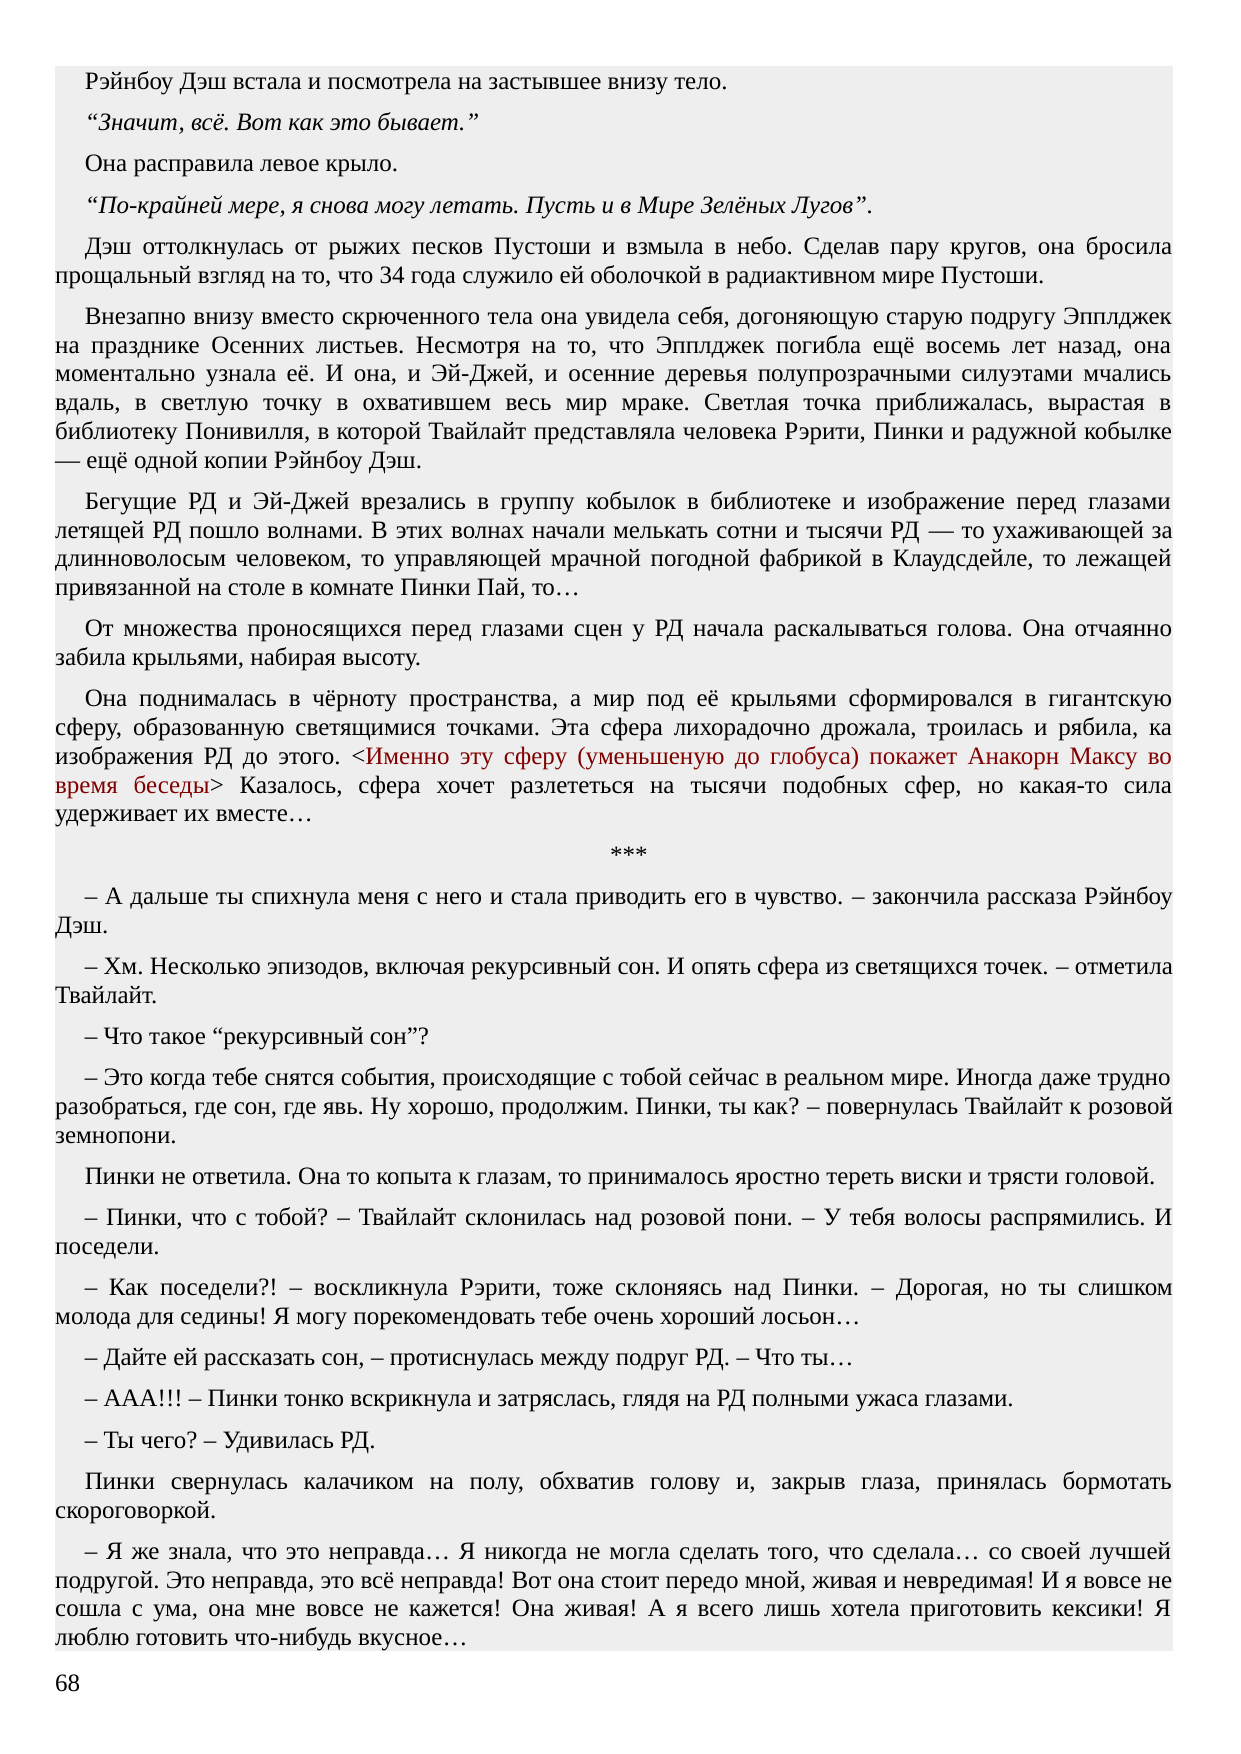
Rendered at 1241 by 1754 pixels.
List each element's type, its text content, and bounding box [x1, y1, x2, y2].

text – Что такое “рекурсивный сон”? [55, 1021, 1173, 1050]
text “По-крайней мере, я снова могу летать. Пусть и в Мире Зелёных Лугов”. [55, 190, 1173, 218]
text Внезапно внизу вместо скрюченного тела она увидела себя, догоняющую старую подругу Эпплджек на празднике Осенних листьев. Несмотря на то, что Эпплджек погибла ещё восемь лет назад, она моментально узнала её. И она, и Эй-Джей, и осенние деревья полупрозрачными силуэтами мчались вдаль, в светлую точку в охватившем весь мир мраке. Светлая точка приближалась, вырастая в библиотеку Понивилля, в которой Твайлайт представляла человека Рэрити, Пинки и радужной кобылке — ещё одной копии Рэйнбоу Дэш. [55, 301, 1173, 473]
text Она расправила левое крыло. [55, 148, 1173, 177]
text – Пинки, что с тобой? – Твайлайт склонилась над розовой пони. – У тебя волосы распрямились. И поседели. [55, 1202, 1173, 1260]
text – Дайте ей рассказать сон, – протиснулась между подруг РД. – Что ты… [55, 1342, 1173, 1371]
text – Как поседели?! – воскликнула Рэрити, тоже склоняясь над Пинки. – Дорогая, но ты слишком молода для седины! Я могу порекомендовать тебе очень хороший лосьон… [55, 1272, 1173, 1330]
text Дэш оттолкнулась от рыжих песков Пустоши и взмыла в небо. Сделав пару кругов, она бросила прощальный взгляд на то, что 34 года служило ей оболочкой в радиактивном мире Пустоши. [55, 231, 1173, 288]
text Она поднималась в чёрноту пространства, а мир под её крыльями сформировался в гигантскую сферу, образованную светящимися точками. Эта сфера лихорадочно дрожала, троилась и рябила, ка изображения РД до этого. <Именно эту сферу (уменьшеную до глобуса) покажет Анакорн Максу во время беседы> Казалось, сфера хочет разлететься на тысячи подобных сфер, но какая-то сила удерживает их вместе… [55, 683, 1173, 827]
text – Ты чего? – Удивилась РД. [55, 1425, 1173, 1453]
text – Я же знала, что это неправда… Я никогда не могла сделать того, что сделала… со своей лучшей подругой. Это неправда, это всё неправда! Вот она стоит передо мной, живая и невредимая! И я вовсе не сошла с ума, она мне вовсе не кажется! Она живая! А я всего лишь хотела приготовить кексики! Я люблю готовить что-нибудь вкусное… [55, 1536, 1173, 1651]
text Рэйнбоу Дэш встала и посмотрела на застывшее внизу тело. [55, 66, 1173, 95]
text Пинки свернулась калачиком на полу, обхватив голову и, закрыв глаза, принялась бормотать скороговоркой. [55, 1466, 1173, 1523]
text – А дальше ты спихнула меня с него и стала приводить его в чувство. – закончила рассказа Рэйнбоу Дэш. [55, 881, 1173, 938]
text – Хм. Несколько эпизодов, включая рекурсивный сон. И опять сфера из светящихся точек. – отметила Твайлайт. [55, 951, 1173, 1008]
text От множества проносящихся перед глазами сцен у РД начала раскалываться голова. Она отчаянно забила крыльями, набирая высоту. [55, 613, 1173, 671]
text *** [55, 840, 1173, 868]
text Пинки не ответила. Она то копыта к глазам, то принималось яростно тереть виски и трясти головой. [55, 1161, 1173, 1190]
text Бегущие РД и Эй-Джей врезались в группу кобылок в библиотеке и изображение перед глазами летящей РД пошло волнами. В этих волнах начали мелькать сотни и тысячи РД — то ухаживающей за длинноволосым человеком, то управляющей мрачной погодной фабрикой в Клаудсдейле, то лежащей привязанной на столе в комнате Пинки Пай, то… [55, 486, 1173, 601]
text “Значит, всё. Вот как это бывает.” [55, 107, 1173, 136]
text – ААА!!! – Пинки тонко вскрикнула и затряслась, глядя на РД полными ужаса глазами. [55, 1383, 1173, 1412]
text – Это когда тебе снятся события, происходящие с тобой сейчас в реальном мире. Иногда даже трудно разобраться, где сон, где явь. Ну хорошо, продолжим. Пинки, ты как? – повернулась Твайлайт к розовой земнопони. [55, 1062, 1173, 1148]
